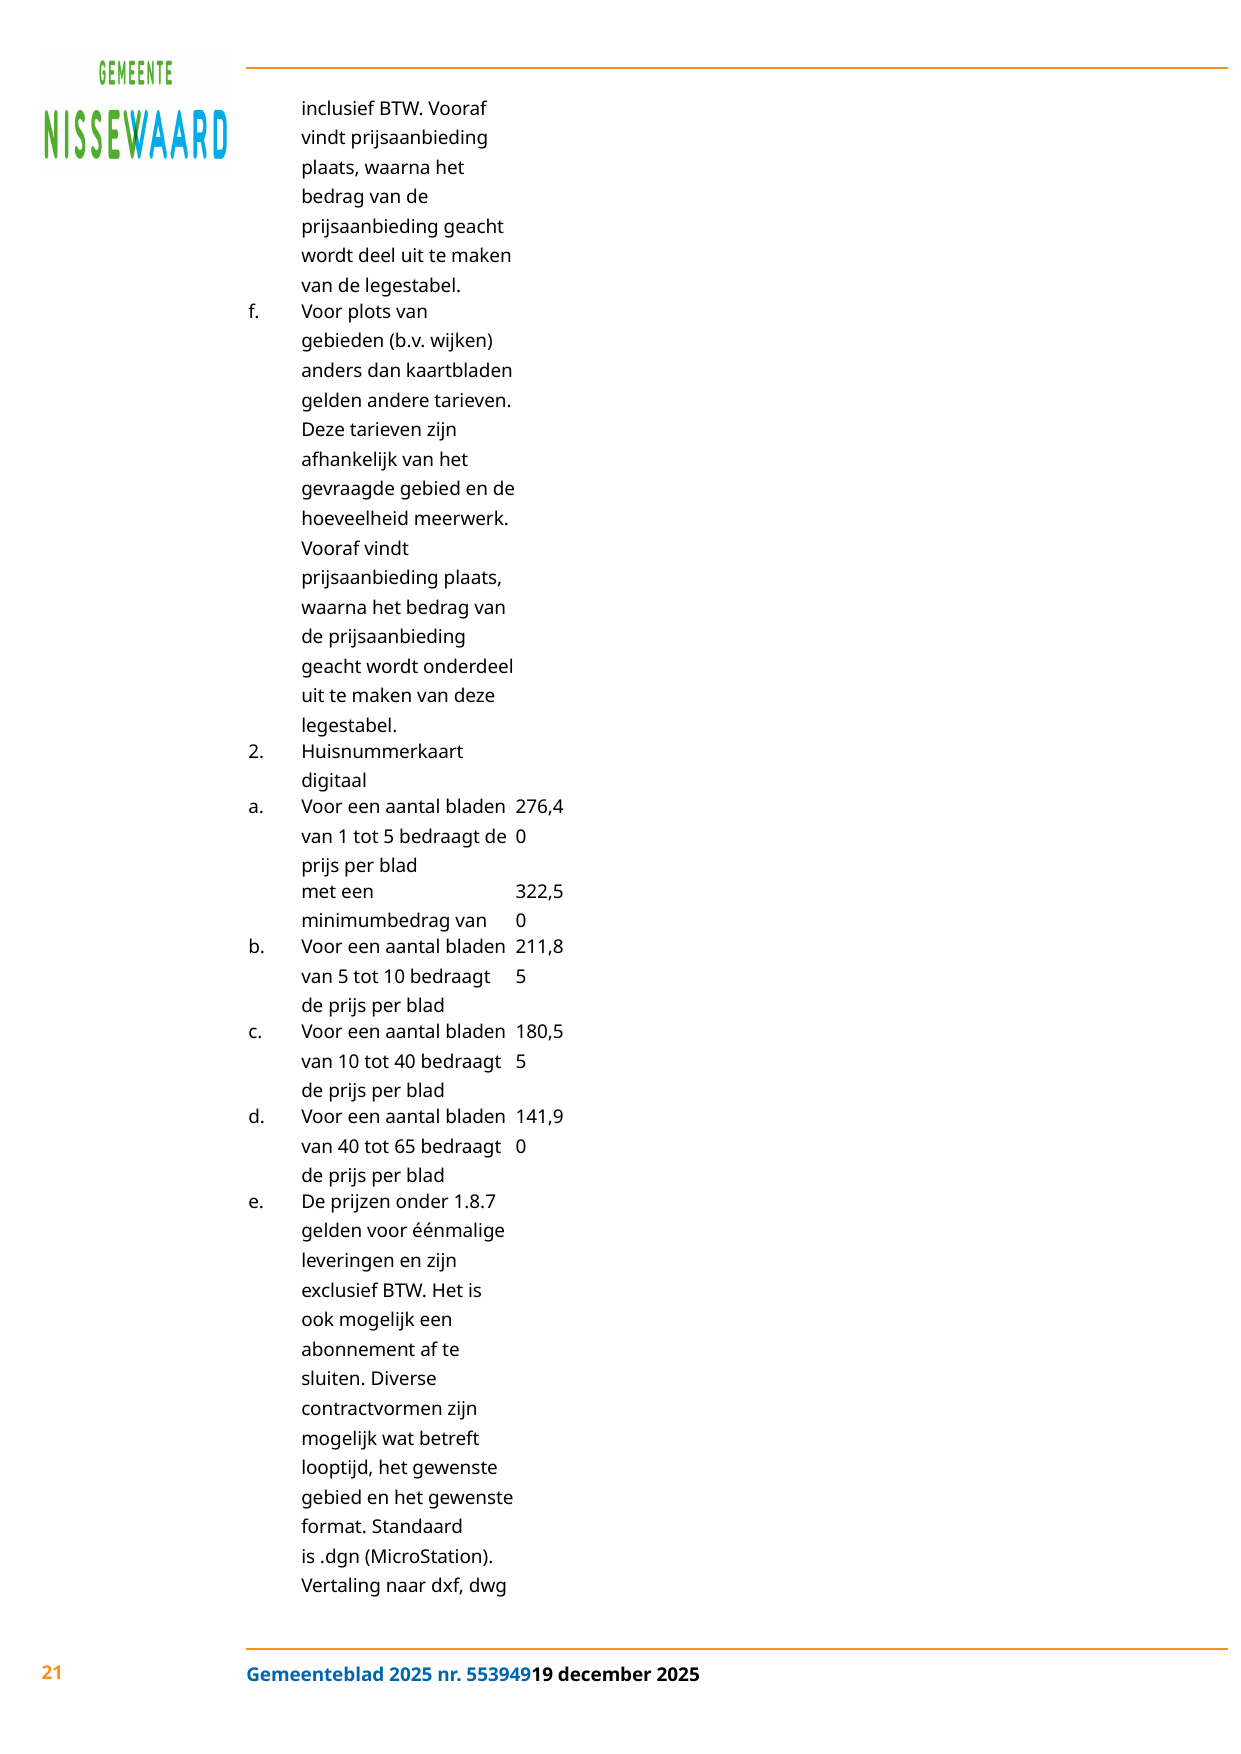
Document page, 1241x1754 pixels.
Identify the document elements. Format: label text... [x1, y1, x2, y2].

table_cell [1099, 1103, 1152, 1188]
table_cell f. [248, 298, 301, 738]
table_cell [940, 934, 992, 1018]
table_cell [1046, 793, 1098, 878]
table_cell [568, 1103, 621, 1188]
table_cell [1046, 1188, 1098, 1598]
table_cell [1099, 1018, 1152, 1103]
table_cell [940, 878, 992, 933]
table_cell [515, 1188, 568, 1598]
table_cell 180,55 [515, 1018, 568, 1103]
table_cell [515, 95, 568, 298]
table_cell [568, 1188, 621, 1598]
table_cell [515, 298, 568, 738]
table_cell [568, 878, 621, 933]
table_cell [728, 1103, 780, 1188]
table_cell [834, 934, 886, 1018]
table_cell [780, 1188, 833, 1598]
table_cell [886, 793, 939, 878]
table_cell [1046, 934, 1098, 1018]
table_cell [993, 1188, 1046, 1598]
table_cell 2. [248, 738, 301, 793]
table_cell [940, 1188, 992, 1598]
table_cell [621, 1188, 674, 1598]
table_cell [728, 1018, 780, 1103]
table_cell [993, 934, 1046, 1018]
table_cell 141,90 [515, 1103, 568, 1188]
table_cell Voor plots van gebieden (b.v. wijken) anders dan kaartbladen gelden andere tarieven. Deze tarieven zijn afhankelijk van het gevraagde gebied en de hoeveelheid meerwerk. Vooraf vindt prijsaanbieding plaats, waarna het bedrag van de prijsaanbieding geacht wordt onderdeel uit te maken van deze legestabel. [301, 298, 515, 738]
table_cell [248, 95, 301, 298]
table_cell [993, 738, 1046, 793]
table_cell [568, 738, 621, 793]
table_cell [834, 298, 886, 738]
table_cell c. [248, 1018, 301, 1103]
table_cell [621, 738, 674, 793]
table_cell [728, 793, 780, 878]
table_cell Voor een aantal bladen van 5 tot 10 bedraagt de prijs per blad [301, 934, 515, 1018]
table_cell [1099, 95, 1152, 298]
table_cell [621, 793, 674, 878]
table_cell [940, 738, 992, 793]
table_cell [1099, 298, 1152, 738]
table_cell [780, 934, 833, 1018]
table_cell [780, 1018, 833, 1103]
table_cell [1046, 95, 1098, 298]
table_cell [940, 298, 992, 738]
table_cell [780, 95, 833, 298]
table_cell [886, 934, 939, 1018]
table_cell [834, 95, 886, 298]
table_cell [886, 1103, 939, 1188]
table_cell [621, 1103, 674, 1188]
table_cell 276,40 [515, 793, 568, 878]
table_cell [568, 95, 621, 298]
table_cell [674, 298, 727, 738]
table_cell [1099, 934, 1152, 1018]
table_cell [621, 878, 674, 933]
table_cell [780, 793, 833, 878]
table_cell [834, 793, 886, 878]
table_cell [834, 738, 886, 793]
table_cell [674, 934, 727, 1018]
table_cell [1099, 738, 1152, 793]
table_cell [728, 298, 780, 738]
table_cell [834, 1018, 886, 1103]
table_cell [780, 1103, 833, 1188]
table_cell d. [248, 1103, 301, 1188]
table_cell 322,50 [515, 878, 568, 933]
picture [41, 47, 231, 172]
table_cell [780, 738, 833, 793]
table_cell [1099, 878, 1152, 933]
table_cell [940, 95, 992, 298]
table_cell [674, 1018, 727, 1103]
table_cell [834, 1103, 886, 1188]
table_cell [674, 1103, 727, 1188]
table_cell [674, 1188, 727, 1598]
table_cell [1046, 298, 1098, 738]
table_cell [621, 934, 674, 1018]
table_cell Voor een aantal bladen van 40 tot 65 bedraagt de prijs per blad [301, 1103, 515, 1188]
table_cell [886, 738, 939, 793]
table_cell [674, 878, 727, 933]
table_cell [1046, 878, 1098, 933]
table_cell [568, 793, 621, 878]
table_cell [568, 1018, 621, 1103]
table_cell inclusief BTW. Vooraf vindt prijsaanbieding plaats, waarna het bedrag van de prijsaanbieding geacht wordt deel uit te maken van de legestabel. [301, 95, 515, 298]
table_cell [568, 298, 621, 738]
table_cell [886, 95, 939, 298]
table_cell [993, 1103, 1046, 1188]
table_cell [780, 878, 833, 933]
table_cell 211,85 [515, 934, 568, 1018]
table_cell [568, 934, 621, 1018]
table_cell [993, 1018, 1046, 1103]
table_cell [248, 878, 301, 933]
table_cell [674, 95, 727, 298]
table_cell a. [248, 793, 301, 878]
table_cell [674, 793, 727, 878]
table_cell [886, 298, 939, 738]
table_cell met een minimumbedrag van [301, 878, 515, 933]
table_cell [940, 1103, 992, 1188]
table_cell [1046, 738, 1098, 793]
table_cell [621, 298, 674, 738]
table_cell Voor een aantal bladen van 1 tot 5 bedraagt de prijs per blad [301, 793, 515, 878]
table_cell [1099, 1188, 1152, 1598]
table_cell b. [248, 934, 301, 1018]
table_cell [940, 1018, 992, 1103]
table_cell [780, 298, 833, 738]
table_cell [1099, 793, 1152, 878]
table_cell De prijzen onder 1.8.7 gelden voor éénmalige leveringen en zijn exclusief BTW. Het is ook mogelijk een abonnement af te sluiten. Diverse contractvormen zijn mogelijk wat betreft looptijd, het gewenste gebied en het gewenste format. Standaard is .dgn (MicroStation). Vertaling naar dxf, dwg [301, 1188, 515, 1598]
table_cell [674, 738, 727, 793]
table_cell [1046, 1103, 1098, 1188]
table_cell [515, 738, 568, 793]
table_cell [621, 95, 674, 298]
table_cell [993, 878, 1046, 933]
table_cell [993, 298, 1046, 738]
table_cell [940, 793, 992, 878]
table_cell Voor een aantal bladen van 10 tot 40 bedraagt de prijs per blad [301, 1018, 515, 1103]
table_cell [886, 878, 939, 933]
table_cell [993, 793, 1046, 878]
table_cell [728, 738, 780, 793]
table_cell [728, 878, 780, 933]
table_cell [834, 1188, 886, 1598]
table_cell [993, 95, 1046, 298]
table_cell [728, 1188, 780, 1598]
table_cell Huisnummerkaart digitaal [301, 738, 515, 793]
table_cell [886, 1188, 939, 1598]
table_cell [621, 1018, 674, 1103]
table_cell [728, 95, 780, 298]
table_cell [834, 878, 886, 933]
table_cell [728, 934, 780, 1018]
table_cell e. [248, 1188, 301, 1598]
table_cell [1046, 1018, 1098, 1103]
table_cell [886, 1018, 939, 1103]
